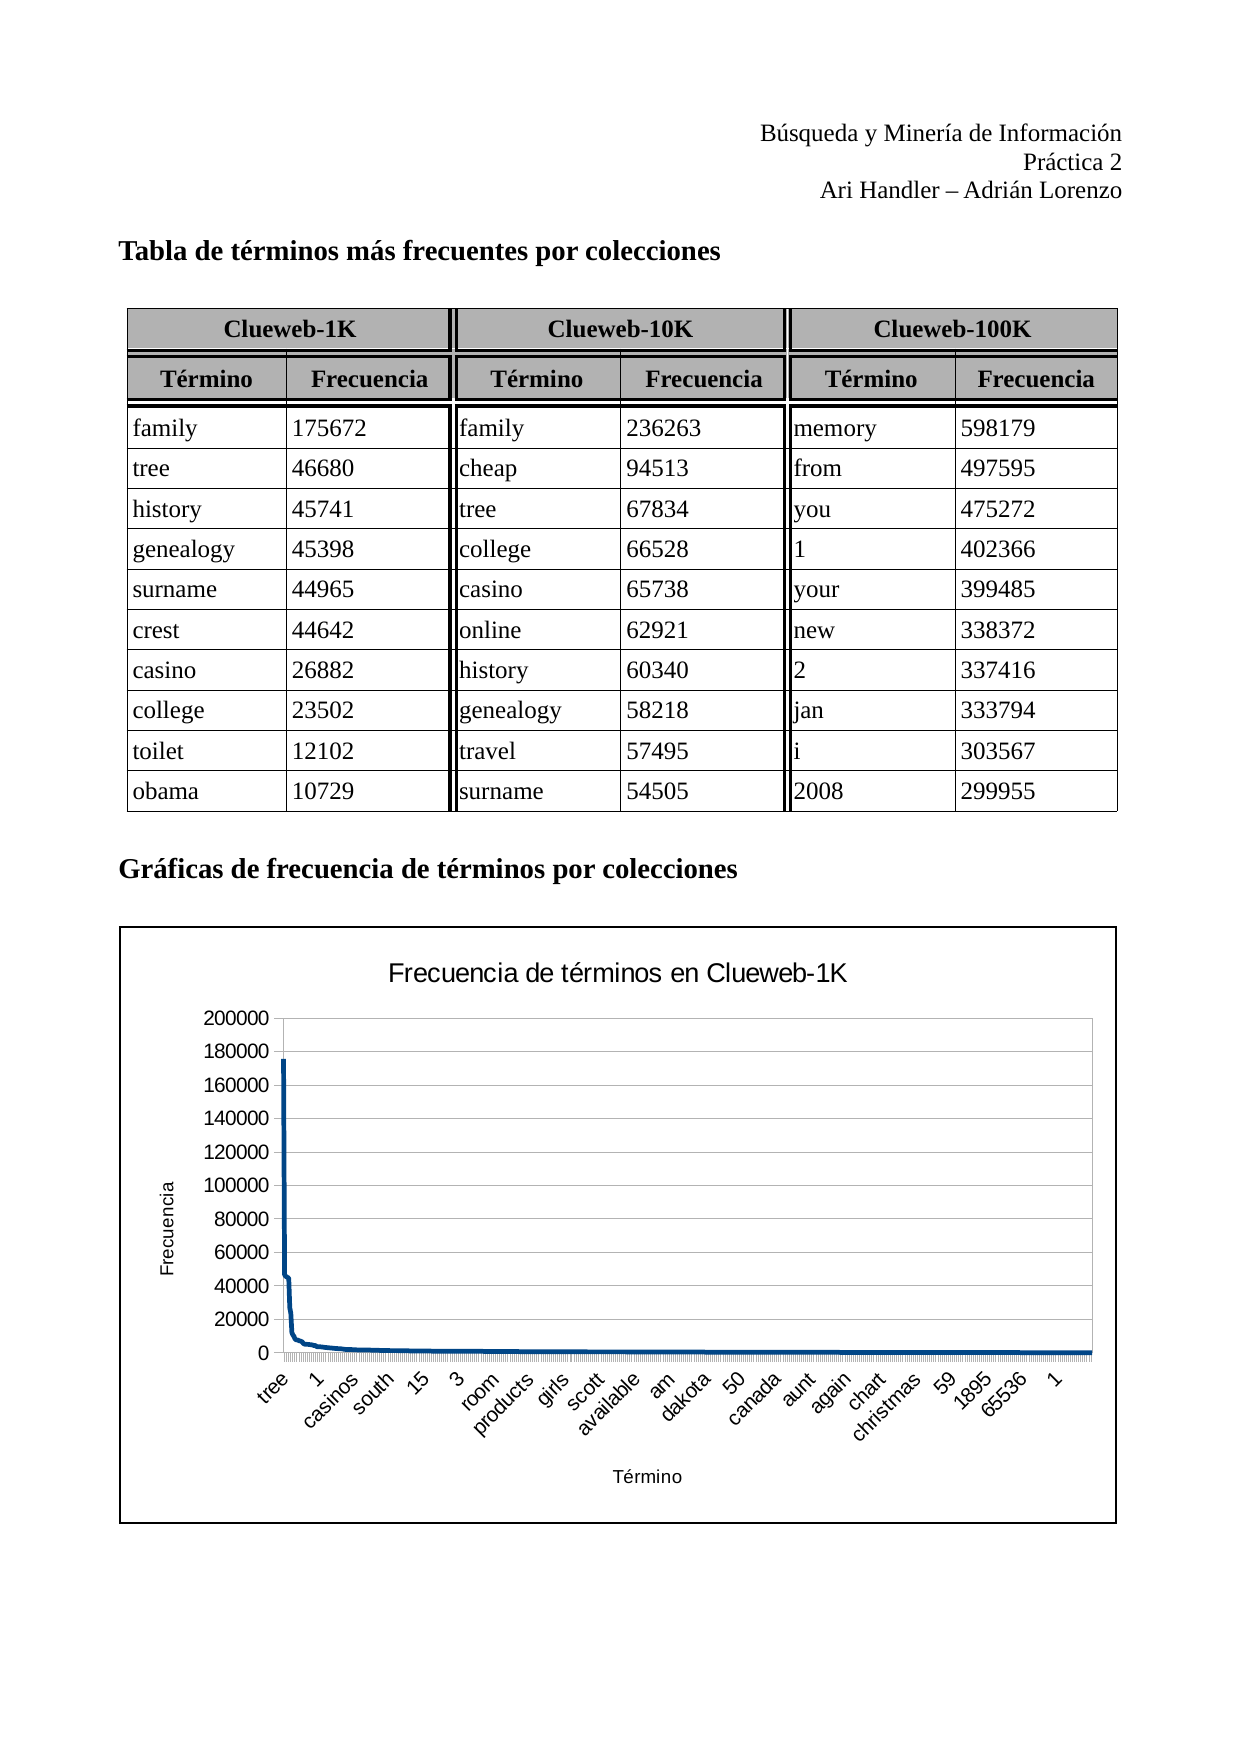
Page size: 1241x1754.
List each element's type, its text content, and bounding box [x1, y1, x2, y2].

table_header Clueweb-100K [792, 309, 1117, 348]
table_cell Término [128, 358, 286, 398]
table_cell jan [792, 691, 955, 730]
table_cell 399485 [956, 570, 1117, 609]
table_cell 54505 [621, 771, 783, 811]
table_cell 62921 [621, 610, 783, 649]
table_cell 45741 [287, 489, 448, 528]
table_cell i [792, 731, 955, 770]
table_cell your [792, 570, 955, 609]
table_cell online [458, 610, 620, 649]
table_cell 497595 [956, 449, 1117, 488]
table_cell 12102 [287, 731, 448, 770]
table_cell 598179 [956, 408, 1117, 448]
table_cell 333794 [956, 691, 1117, 730]
table_cell college [458, 529, 620, 569]
table_cell 44642 [287, 610, 448, 649]
table_cell surname [458, 771, 620, 811]
table_cell travel [458, 731, 620, 770]
table_cell family [453, 398, 620, 448]
table_cell college [128, 691, 286, 730]
table_cell 23502 [287, 691, 448, 730]
table_cell Frecuencia [956, 358, 1117, 398]
table_cell tree [458, 489, 620, 528]
table_cell surname [128, 570, 286, 609]
table_cell obama [128, 771, 286, 811]
table_cell 67834 [621, 489, 783, 528]
table_cell 45398 [287, 529, 448, 569]
table_cell Término [788, 349, 955, 398]
table_cell you [792, 489, 955, 528]
table_cell 402366 [956, 529, 1117, 569]
table_cell memory [788, 398, 955, 448]
table_cell 44965 [287, 570, 448, 609]
table_cell Frecuencia [621, 349, 787, 398]
table_cell 236263 [621, 398, 787, 448]
table_cell 65738 [621, 570, 783, 609]
table_cell 299955 [956, 771, 1117, 811]
table_cell 2008 [792, 771, 955, 811]
table_cell toilet [128, 731, 286, 770]
table_cell 57495 [621, 731, 783, 770]
table_cell genealogy [458, 691, 620, 730]
subtitle Tabla de términos más frecuentes por colecciones [118, 234, 1122, 267]
table_cell 338372 [956, 610, 1117, 649]
table_cell new [792, 610, 955, 649]
table_cell genealogy [128, 529, 286, 569]
table_cell 337416 [956, 650, 1117, 689]
table_cell 94513 [621, 449, 783, 488]
table_cell casino [458, 570, 620, 609]
table_header Clueweb-10K [458, 309, 783, 348]
table_cell family [128, 408, 286, 448]
subtitle Gráficas de frecuencia de términos por colecciones [118, 852, 1122, 885]
table_cell 175672 [287, 398, 453, 448]
table_cell crest [128, 610, 286, 649]
table_cell 475272 [956, 489, 1117, 528]
table_cell from [792, 449, 955, 488]
table_cell history [458, 650, 620, 689]
table_cell casino [128, 650, 286, 689]
table_cell 1 [792, 529, 955, 569]
table_cell 26882 [287, 650, 448, 689]
table_header Clueweb-1K [128, 309, 448, 348]
table_cell 10729 [287, 771, 448, 811]
table_cell history [128, 489, 286, 528]
table_cell Término [453, 349, 620, 398]
table_cell 2 [792, 650, 955, 689]
table_cell tree [128, 449, 286, 488]
table_cell 303567 [956, 731, 1117, 770]
table_cell 60340 [621, 650, 783, 689]
table_cell 46680 [287, 449, 448, 488]
table_cell cheap [458, 449, 620, 488]
table_cell 66528 [621, 529, 783, 569]
table_cell 58218 [621, 691, 783, 730]
table_cell Frecuencia [287, 349, 453, 398]
